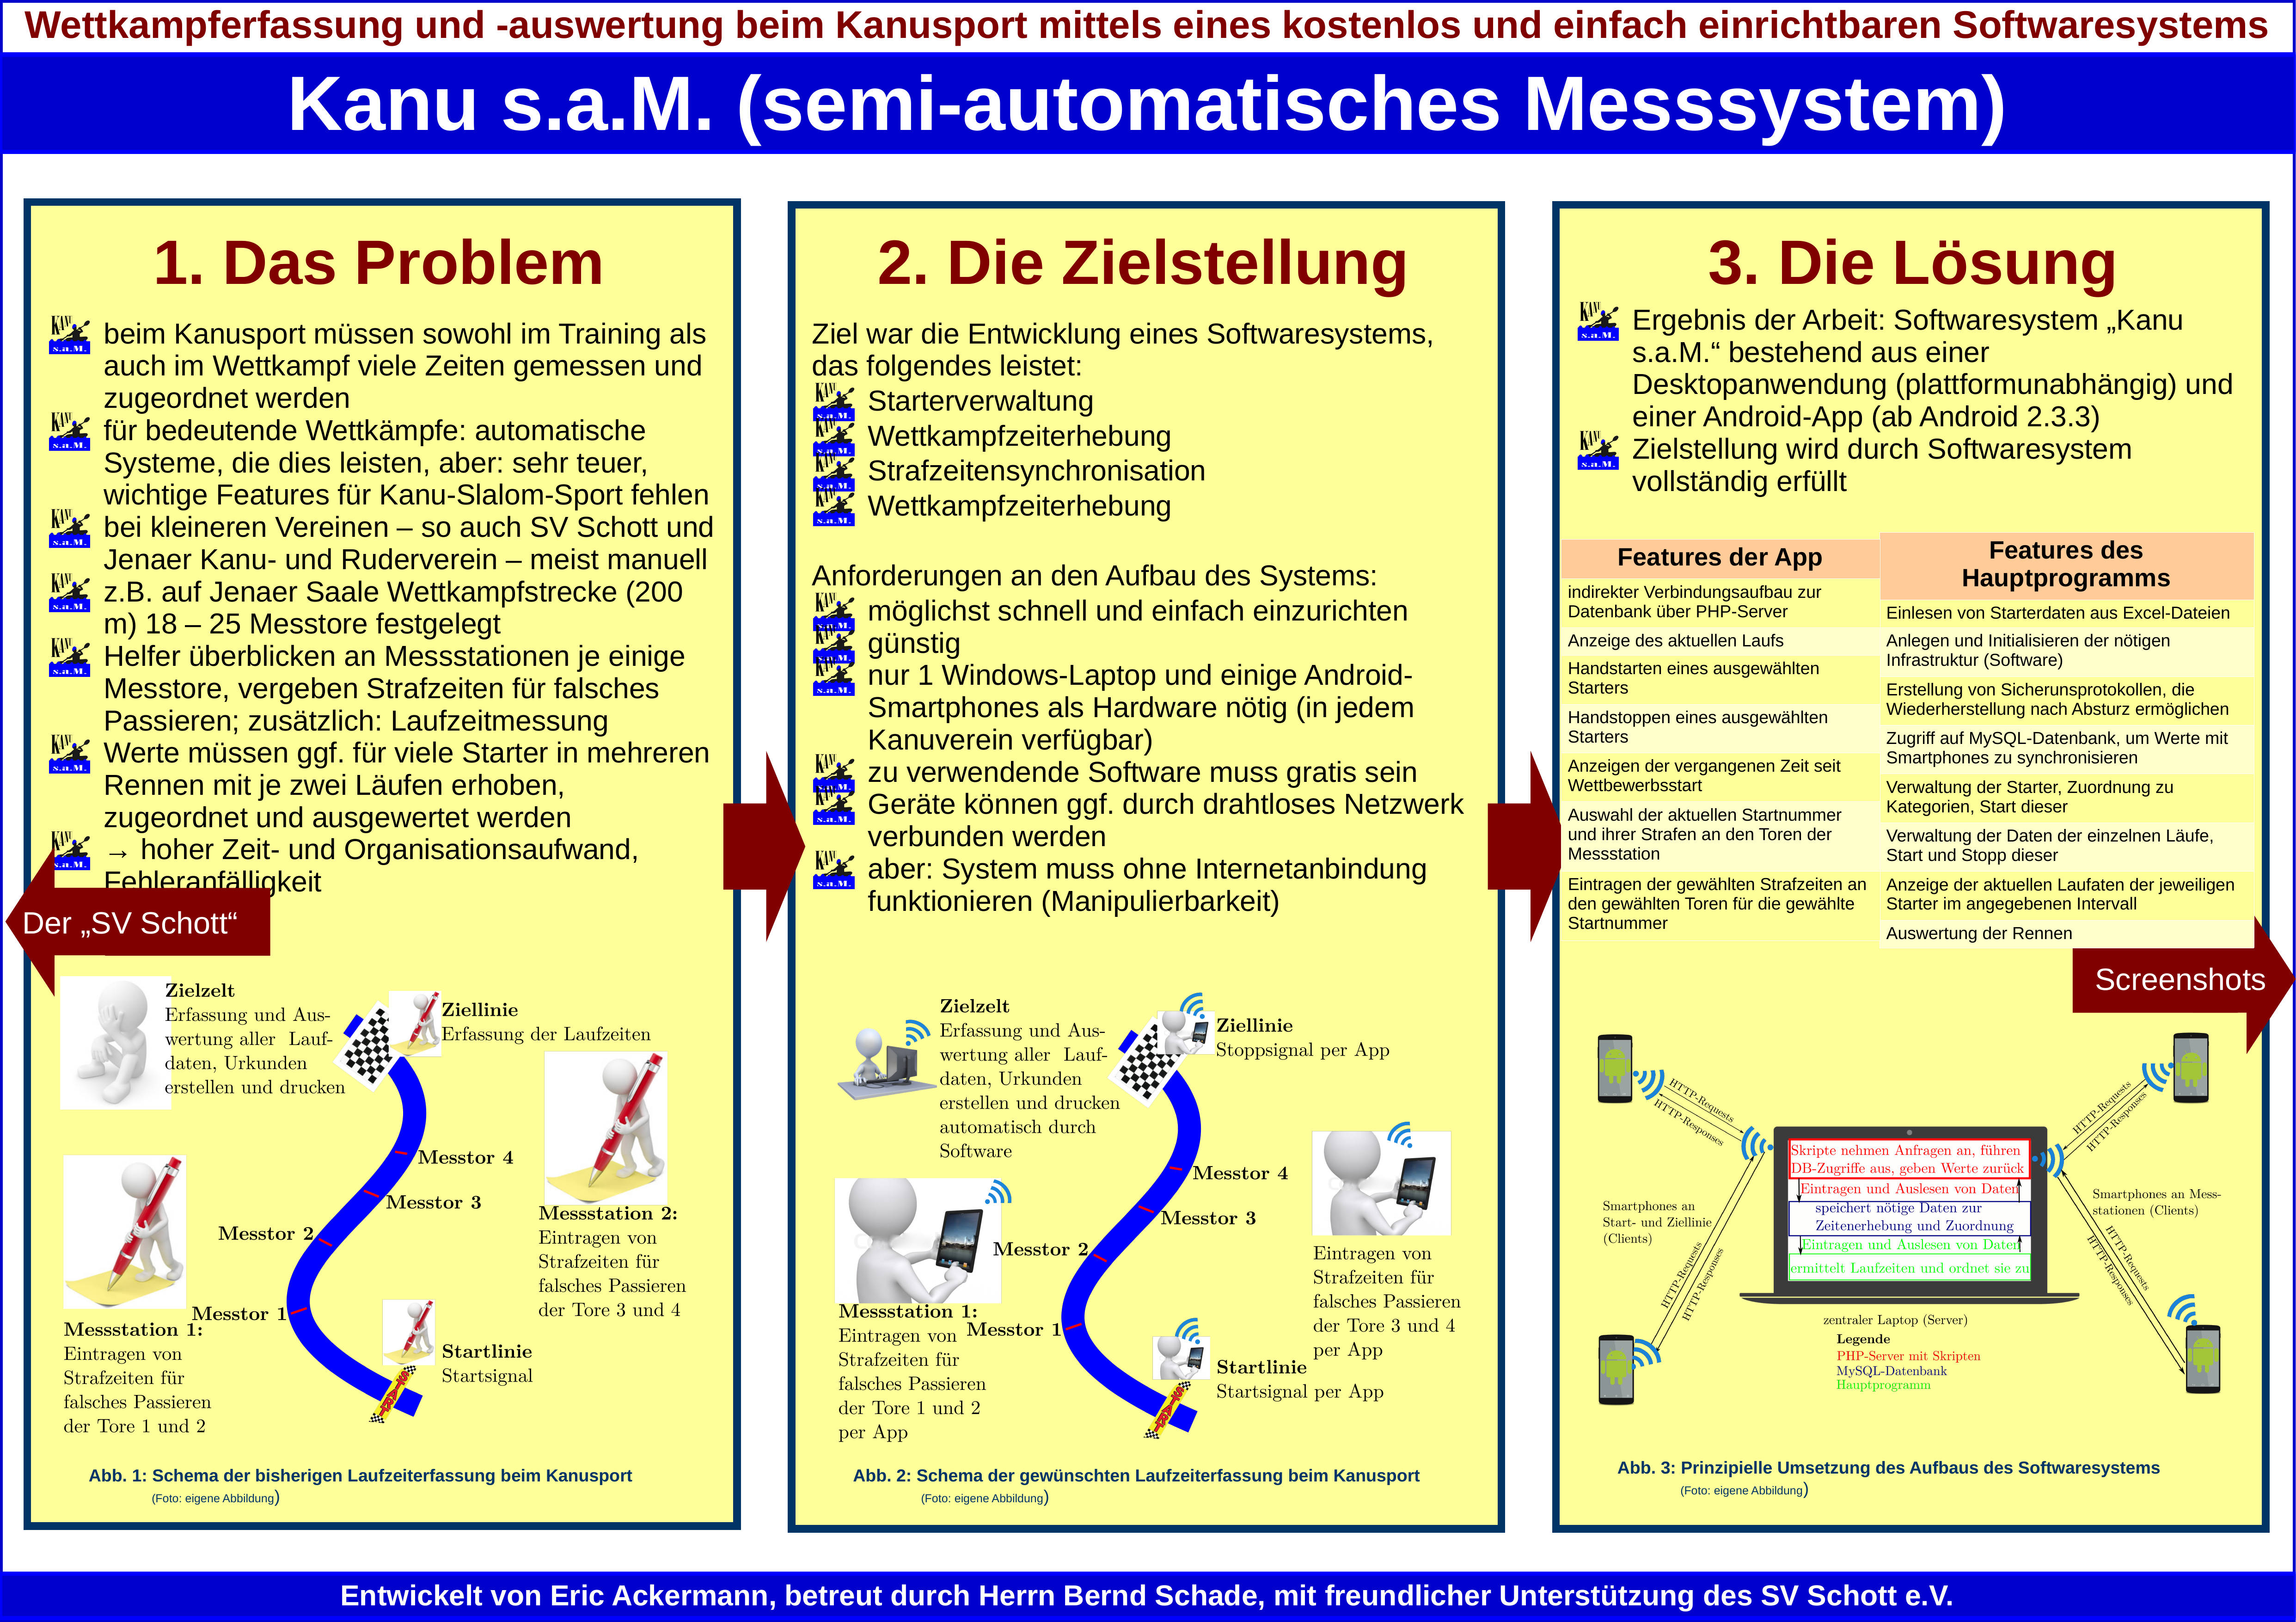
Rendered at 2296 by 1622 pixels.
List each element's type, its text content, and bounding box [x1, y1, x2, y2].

text_box [5, 906, 15, 937]
text_box Ziel war die Entwicklung eines Softwaresystems, das folgendes leistet: Starterverwaltung Wettkampfzeiterhebung Strafzeitensynchronisation Wettkampfzeiterhebung Anforderungen an den Aufbau des Systems: möglichst schnell und einfach einzurichten günstig nur 1 Windows-Laptop und einige Android-Smartphones als Hardware nötig (in jedem Kanuverein verfügbar) zu verwendende Software muss gratis sein Geräte können ggf. durch drahtloses Netzwerk verbunden werden aber: System muss ohne Internetanbindung funktionieren (Manipulierbarkeit) [805, 314, 1488, 919]
table_header Features der App [1561, 540, 1880, 578]
table_cell Auswahl der aktuellen Startnummer und ihrer Strafen an den Toren der Messstation [1561, 802, 1880, 871]
text_box 3. Die Lösung [1569, 218, 2258, 301]
picture [60, 976, 686, 1445]
text_box beim Kanusport müssen sowohl im Training als auch im Wettkampf viele Zeiten gemessen und zugeordnet werden für bedeutende Wettkämpfe: automatische Systeme, die dies leisten, aber: sehr teuer, wichtige Features für Kanu-Slalom-Sport fehlen bei kleineren Vereinen – so auch SV Schott und Jenaer Kanu- und Ruderverein – meist manuell z.B. auf Jenaer Saale Wettkampfstrecke (200 m) 18 – 25 Messtore festgelegt Helfer überblicken an Messstationen je einige Messtore, vergeben Strafzeiten für falsches Passieren; zusätzlich: Laufzeitmessung Werte müssen ggf. für viele Starter in mehreren Rennen mit je zwei Läufen erhoben, zugeordnet und ausgewertet werden → hoher Zeit- und Organisationsaufwand, Fehleranfälligkeit [41, 314, 723, 900]
table_cell Zugriff auf MySQL-Datenbank, um Werte mit Smartphones zu synchronisieren [1880, 725, 2254, 774]
table_cell Anzeige des aktuellen Laufs [1561, 628, 1880, 655]
text_box Abb. 2: Schema der gewünschten Laufzeiterfassung beim Kanusport (Foto: eigene Abbildung) [846, 1461, 1461, 1510]
table_cell Anlegen und Initialisieren der nötigen Infrastruktur (Software) [1880, 628, 2254, 676]
table_cell Eintragen der gewählten Strafzeiten an den gewählten Toren für die gewählte Startnummer [1561, 872, 1880, 940]
table_cell Erstellung von Sicherunsprotokollen, die Wiederherstellung nach Absturz ermöglichen [1880, 677, 2254, 725]
text_box Kanu s.a.M. (semi-automatisches Messsystem) [0, 55, 2296, 152]
table_cell Anzeige der aktuellen Laufaten der jeweiligen Starter im angegebenen Intervall [1880, 872, 2254, 920]
text_box Wettkampferfassung und -auswertung beim Kanusport mittels eines kostenlos und einfach einrichtbaren Softwaresystems [0, 0, 2296, 50]
text_box Abb. 1: Schema der bisherigen Laufzeiterfassung beim Kanusport (Foto: eigene Abbildung) [82, 1461, 655, 1510]
text_box Screenshots [2088, 955, 2280, 1000]
table_header Features des Hauptprogramms [1880, 533, 2254, 600]
text_box 2. Die Zielstellung [800, 218, 1488, 301]
text_box Entwickelt von Eric Ackermann, betreut durch Herrn Bernd Schade, mit freundlicher Unterstützung des SV Schott e.V. [0, 1573, 2296, 1618]
text_box [19, 202, 2296, 1529]
table_cell Verwaltung der Daten der einzelnen Läufe, Start und Stopp dieser [1880, 823, 2254, 871]
text_box 1. Das Problem [35, 218, 723, 301]
table_cell Anzeigen der vergangenen Zeit seit Wettbewerbsstart [1561, 753, 1880, 801]
table_cell Einlesen von Starterdaten aus Excel-Dateien [1880, 600, 2254, 627]
table_cell Handstoppen eines ausgewählten Starters [1561, 705, 1880, 753]
table_cell Auswertung der Rennen [1880, 921, 2254, 948]
picture [1597, 1024, 2226, 1407]
text_box Abb. 3: Prinzipielle Umsetzung des Aufbaus des Softwaresystems (Foto: eigene Abbildung) [1610, 1453, 2184, 1502]
text_box Der „SV Schott“ [15, 899, 262, 944]
picture [833, 992, 1461, 1461]
text_box Ergebnis der Arbeit: Softwaresystem „Kanu s.a.M.“ bestehend aus einer Desktopanwendung (plattformunabhängig) und einer Android-App (ab Android 2.3.3) Zielstellung wird durch Softwaresystem vollständig erfüllt [1569, 300, 2253, 500]
table_cell Verwaltung der Starter, Zuordnung zu Kategorien, Start dieser [1880, 774, 2254, 823]
table_cell Handstarten eines ausgewählten Starters [1561, 656, 1880, 704]
table_cell indirekter Verbindungsaufbau zur Datenbank über PHP-Server [1561, 579, 1880, 627]
